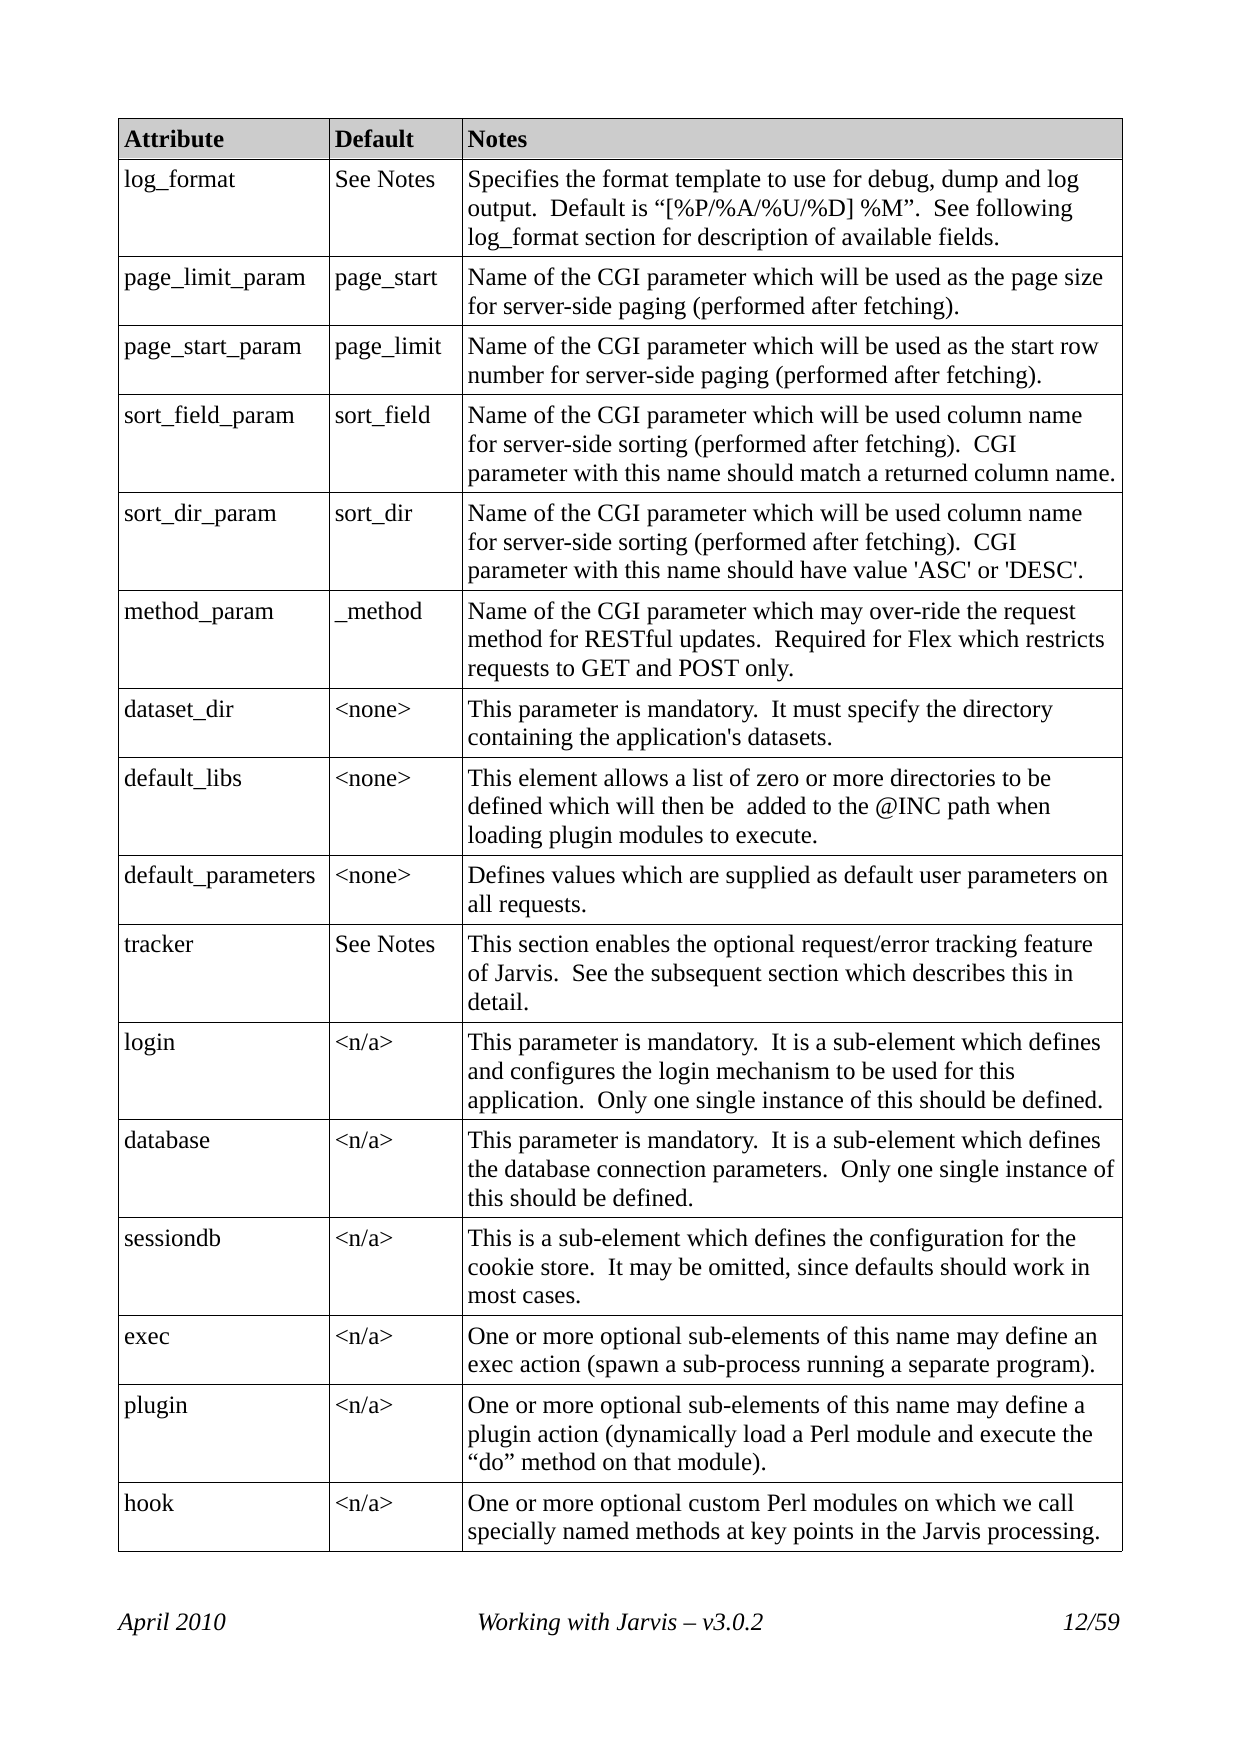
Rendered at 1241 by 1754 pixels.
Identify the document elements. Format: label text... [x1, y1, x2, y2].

table_cell default_parameters [119, 856, 329, 924]
table_cell _method [330, 591, 462, 688]
table_cell sort_dir [330, 493, 462, 590]
table_cell sort_field_param [119, 395, 329, 492]
table_cell One or more optional sub-elements of this name may define an exec action (spawn a sub-process running a separate program). [463, 1316, 1122, 1384]
table_cell page_limit_param [119, 257, 329, 325]
table_cell sort_dir_param [119, 493, 329, 590]
table_cell See Notes [330, 925, 462, 1022]
table_cell log_format [119, 160, 329, 256]
table_cell Name of the CGI parameter which may over-ride the request method for RESTful updates. Required for Flex which restricts requests to GET and POST only. [463, 591, 1122, 688]
table_cell <n/a> [330, 1316, 462, 1384]
table_cell <n/a> [330, 1218, 462, 1315]
table_cell default_libs [119, 758, 329, 855]
table_cell See Notes [330, 160, 462, 256]
table_cell tracker [119, 925, 329, 1022]
table_header Default [330, 119, 462, 158]
table_cell database [119, 1120, 329, 1217]
table_cell page_limit [330, 326, 462, 394]
table_cell This parameter is mandatory. It must specify the directory containing the application's datasets. [463, 689, 1122, 757]
table_cell method_param [119, 591, 329, 688]
table_cell One or more optional custom Perl modules on which we call specially named methods at key points in the Jarvis processing. [463, 1483, 1122, 1551]
table_cell plugin [119, 1385, 329, 1482]
table_cell Name of the CGI parameter which will be used as the page size for server-side paging (performed after fetching). [463, 257, 1122, 325]
table_cell dataset_dir [119, 689, 329, 757]
table_cell <n/a> [330, 1483, 462, 1551]
table_cell One or more optional sub-elements of this name may define a plugin action (dynamically load a Perl module and execute the “do” method on that module). [463, 1385, 1122, 1482]
table_cell This section enables the optional request/error tracking feature of Jarvis. See the subsequent section which describes this in detail. [463, 925, 1122, 1022]
table_cell Specifies the format template to use for debug, dump and log output. Default is “[%P/%A/%U/%D] %M”. See following log_format section for description of available fields. [463, 160, 1122, 256]
table_cell <n/a> [330, 1385, 462, 1482]
table_cell <n/a> [330, 1023, 462, 1119]
table_cell <none> [330, 689, 462, 757]
table_cell <none> [330, 856, 462, 924]
table_cell This element allows a list of zero or more directories to be defined which will then be added to the @INC path when loading plugin modules to execute. [463, 758, 1122, 855]
table_header Attribute [119, 119, 329, 158]
table_cell Name of the CGI parameter which will be used column name for server-side sorting (performed after fetching). CGI parameter with this name should match a returned column name. [463, 395, 1122, 492]
table_cell <n/a> [330, 1120, 462, 1217]
table_cell hook [119, 1483, 329, 1551]
table_cell Defines values which are supplied as default user parameters on all requests. [463, 856, 1122, 924]
table_cell exec [119, 1316, 329, 1384]
table_cell page_start_param [119, 326, 329, 394]
table_cell login [119, 1023, 329, 1119]
table_cell Name of the CGI parameter which will be used as the start row number for server-side paging (performed after fetching). [463, 326, 1122, 394]
table_header Notes [463, 119, 1122, 158]
table_cell Name of the CGI parameter which will be used column name for server-side sorting (performed after fetching). CGI parameter with this name should have value 'ASC' or 'DESC'. [463, 493, 1122, 590]
table_cell sort_field [330, 395, 462, 492]
table_cell sessiondb [119, 1218, 329, 1315]
table_cell page_start [330, 257, 462, 325]
table_cell <none> [330, 758, 462, 855]
table_cell This parameter is mandatory. It is a sub-element which defines and configures the login mechanism to be used for this application. Only one single instance of this should be defined. [463, 1023, 1122, 1119]
table_cell This is a sub-element which defines the configuration for the cookie store. It may be omitted, since defaults should work in most cases. [463, 1218, 1122, 1315]
table_cell This parameter is mandatory. It is a sub-element which defines the database connection parameters. Only one single instance of this should be defined. [463, 1120, 1122, 1217]
